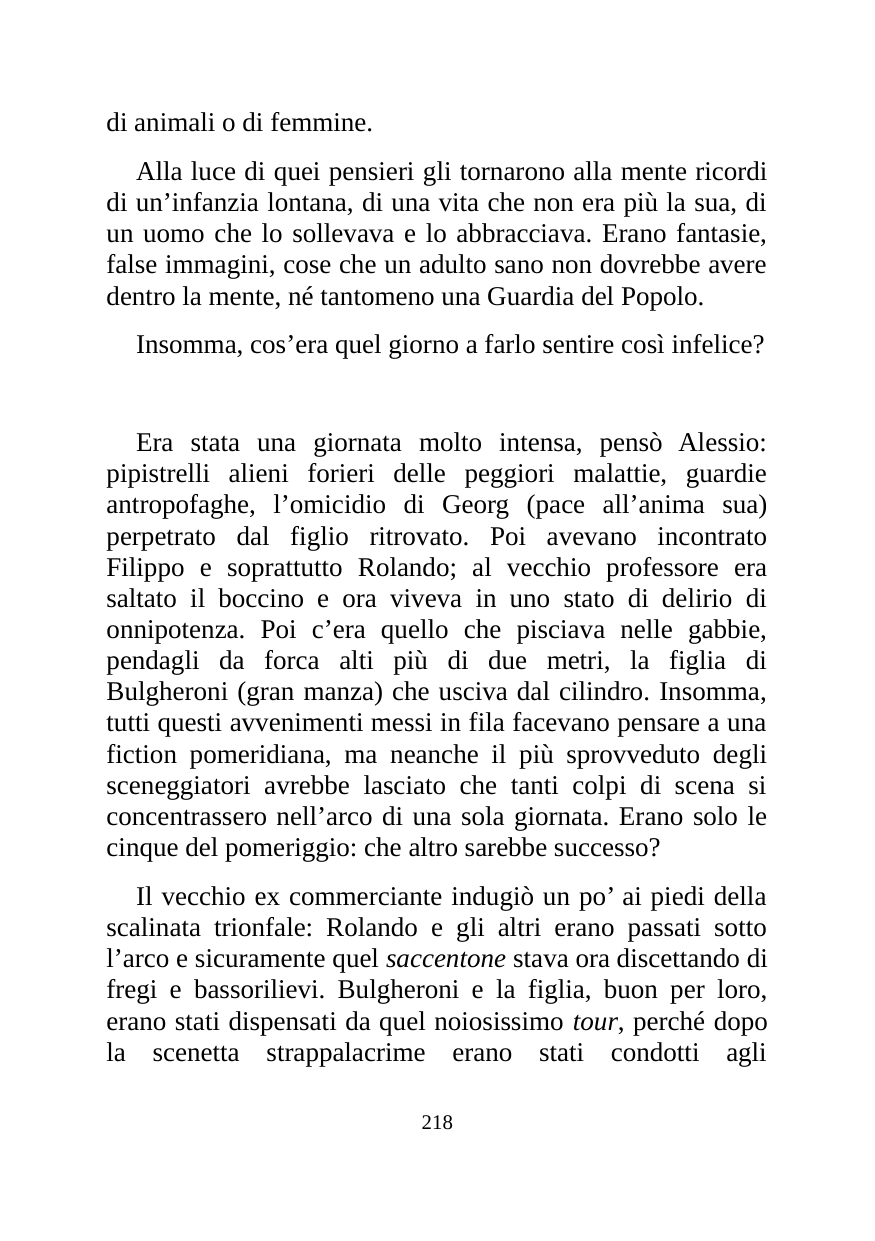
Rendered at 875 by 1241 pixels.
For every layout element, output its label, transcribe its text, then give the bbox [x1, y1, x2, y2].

text Insomma, cos’era quel giorno a farlo sentire così infelice? [106, 328, 768, 360]
text Il vecchio ex commerciante indugiò un po’ ai piedi della scalinata trionfale: Rolando e gli altri erano passati sotto l’arco e sicuramente quel saccentone stava ora discettando di fregi e bassorilievi. Bulgheroni e la figlia, buon per loro, erano stati dispensati da quel noiosissimo tour, perché dopo la scenetta strappalacrime erano stati condotti agli [106, 880, 768, 1067]
text Alla luce di quei pensieri gli tornarono alla mente ricordi di un’infanzia lontana, di una vita che non era più la sua, di un uomo che lo sollevava e lo abbracciava. Erano fantasie, false immagini, cose che un adulto sano non dovrebbe avere dentro la mente, né tantomeno una Guardia del Popolo. [106, 155, 768, 311]
text di animali o di femmine. [106, 106, 768, 137]
text Era stata una giornata molto intensa, pensò Alessio: pipistrelli alieni forieri delle peggiori malattie, guardie antropofaghe, l’omicidio di Georg (pace all’anima sua) perpetrato dal figlio ritrovato. Poi avevano incontrato Filippo e soprattutto Rolando; al vecchio professore era saltato il boccino e ora viveva in uno stato di delirio di onnipotenza. Poi c’era quello che pisciava nelle gabbie, pendagli da forca alti più di due metri, la figlia di Bulgheroni (gran manza) che usciva dal cilindro. Insomma, tutti questi avvenimenti messi in fila facevano pensare a una fiction pomeridiana, ma neanche il più sprovveduto degli sceneggiatori avrebbe lasciato che tanti colpi di scena si concentrassero nell’arco di una sola giornata. Erano solo le cinque del pomeriggio: che altro sarebbe successo? [106, 426, 768, 862]
